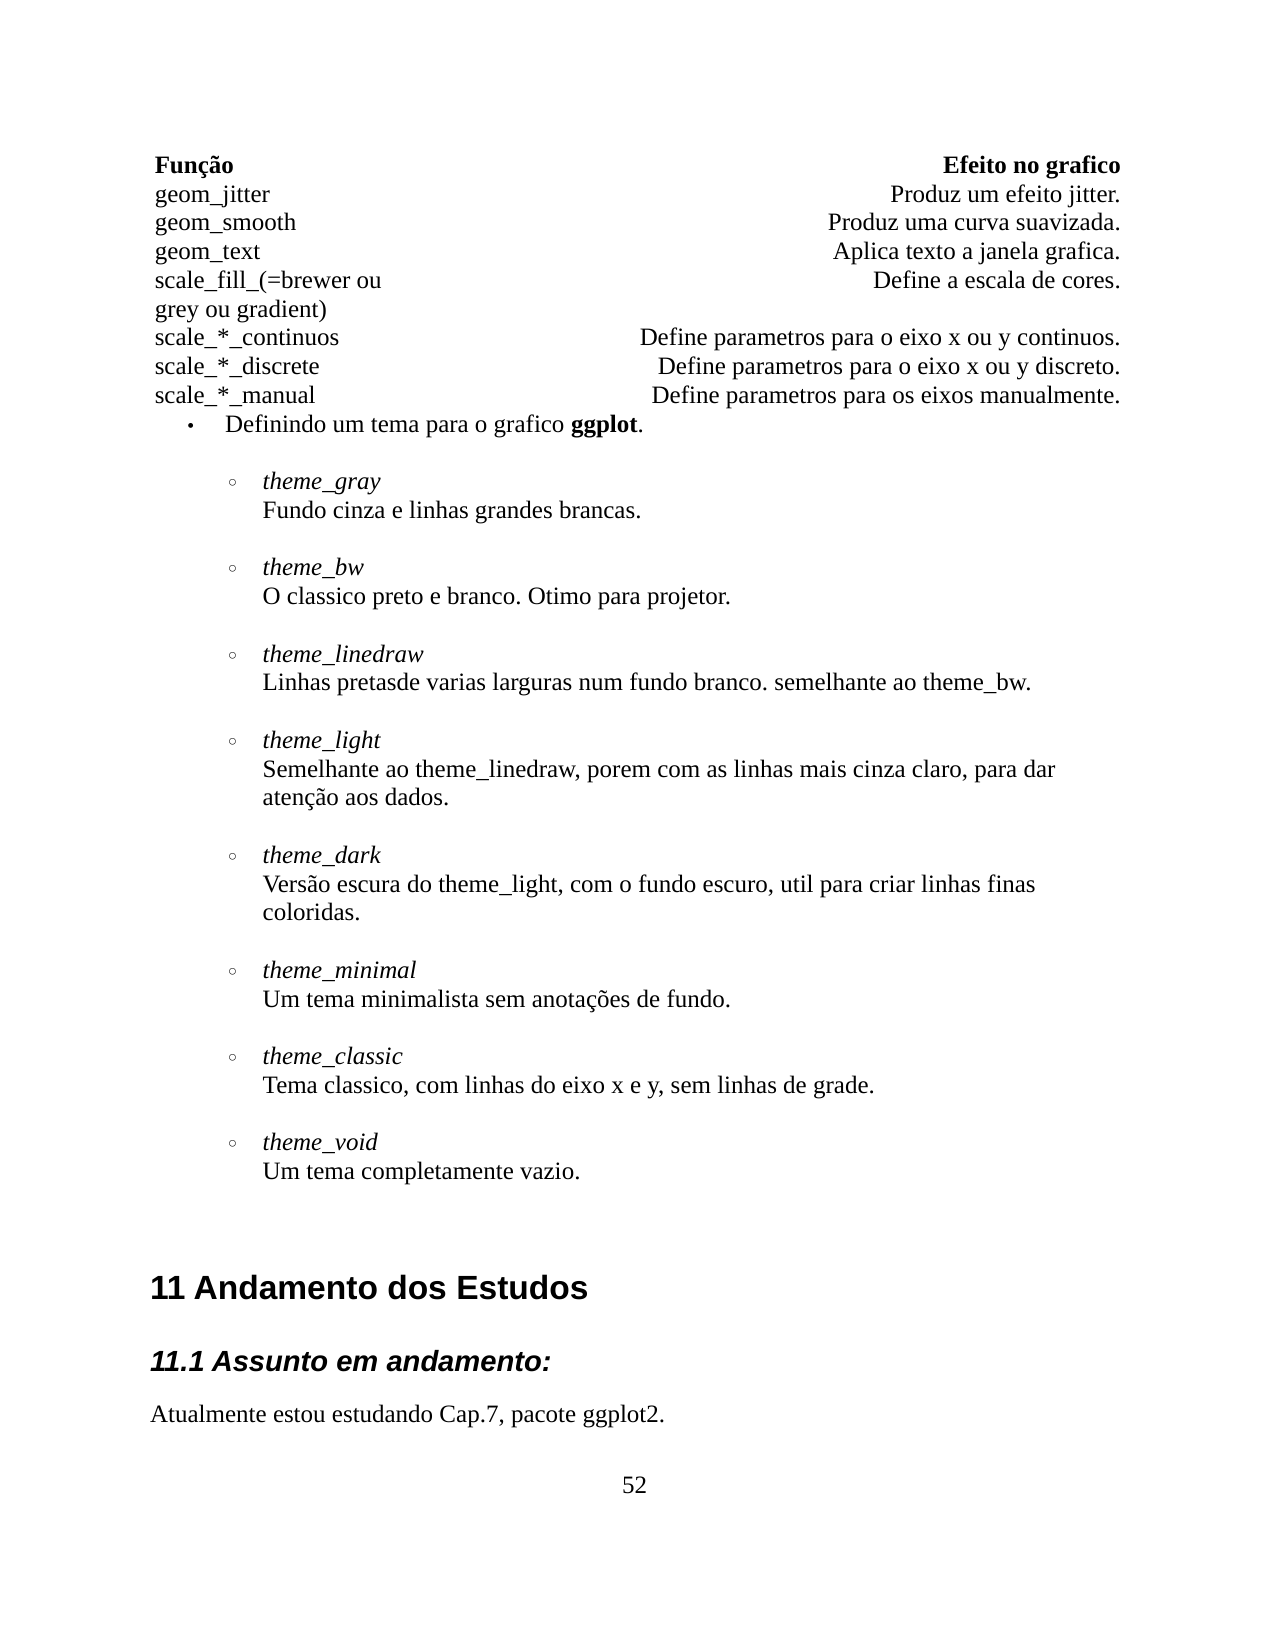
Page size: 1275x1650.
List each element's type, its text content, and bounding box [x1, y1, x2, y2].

list theme_classic Tema classico, com linhas do eixo x e y, sem linhas de grade. [225, 1041, 1125, 1127]
list theme_light Semelhante ao theme_linedraw, porem com as linhas mais cinza claro, para dar atenção aos dados. [225, 725, 1125, 840]
table_cell scale_*_continuos [150, 323, 394, 351]
table_cell Define parametros para o eixo x ou y discreto. [394, 351, 1125, 380]
list theme_bw O classico preto e branco. Otimo para projetor. [225, 552, 1125, 639]
list theme_dark Versão escura do theme_light, com o fundo escuro, util para criar linhas finas coloridas. [225, 840, 1125, 955]
list theme_minimal Um tema minimalista sem anotações de fundo. [225, 955, 1125, 1041]
table_cell scale_fill_(=brewer ou grey ou gradient) [150, 265, 394, 322]
table_cell Produz uma curva suavizada. [394, 208, 1125, 236]
list theme_void Um tema completamente vazio. [225, 1127, 1125, 1214]
list Definindo um tema para o grafico ggplot. [187, 409, 1125, 466]
list theme_linedraw Linhas pretasde varias larguras num fundo branco. semelhante ao theme_bw. [225, 639, 1125, 725]
table_header Efeito no grafico [394, 150, 1125, 179]
table_cell geom_text [150, 236, 394, 265]
subtitle 11.1 Assunto em andamento: [150, 1344, 1125, 1377]
subtitle 11 Andamento dos Estudos [150, 1267, 1125, 1306]
table_cell Define a escala de cores. [394, 265, 1125, 322]
table_cell Aplica texto a janela grafica. [394, 236, 1125, 265]
table_cell geom_jitter [150, 179, 394, 207]
text Atualmente estou estudando Cap.7, pacote ggplot2. [150, 1399, 1125, 1427]
table_cell Define parametros para os eixos manualmente. [394, 380, 1125, 409]
table_cell scale_*_manual [150, 380, 394, 409]
list theme_gray Fundo cinza e linhas grandes brancas. [225, 466, 1125, 552]
table_cell Produz um efeito jitter. [394, 179, 1125, 207]
table_cell geom_smooth [150, 208, 394, 236]
table_cell Define parametros para o eixo x ou y continuos. [394, 323, 1125, 351]
table_header Função [150, 150, 394, 179]
table_cell scale_*_discrete [150, 351, 394, 380]
